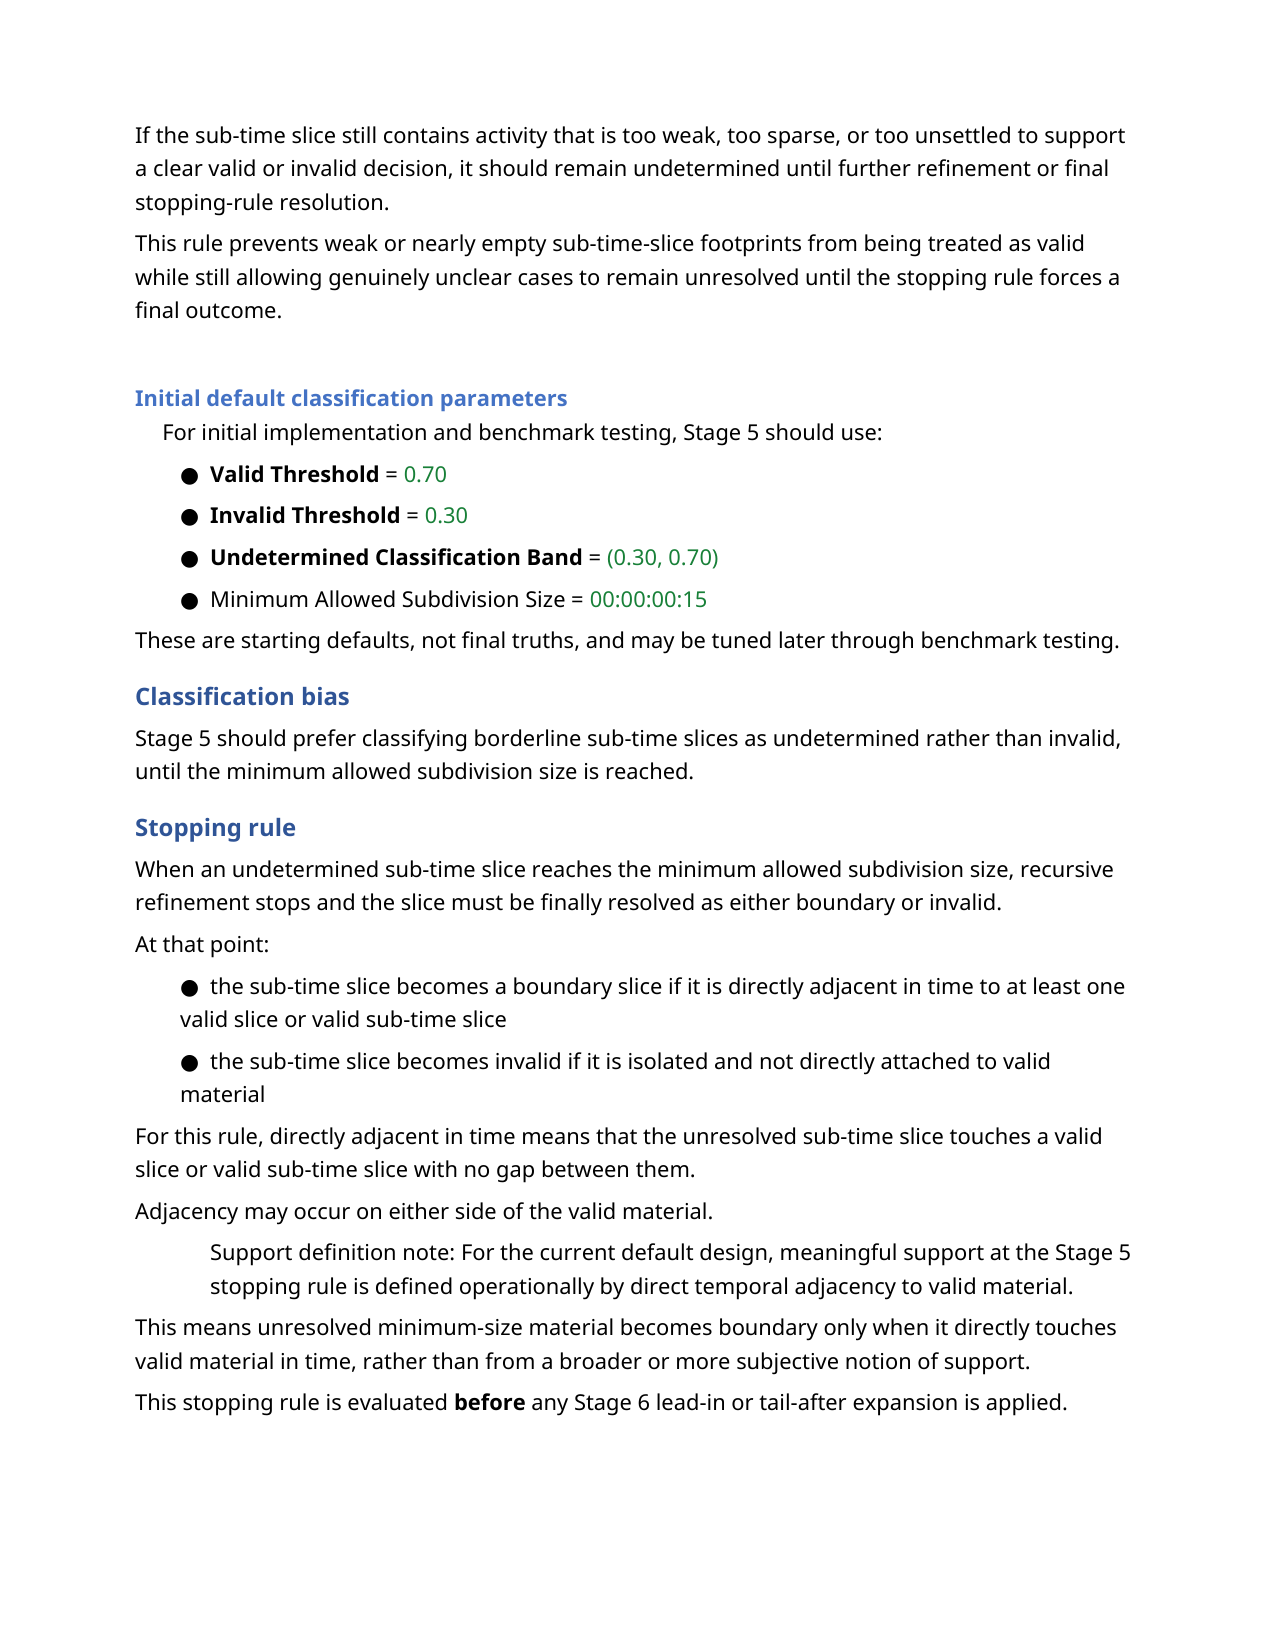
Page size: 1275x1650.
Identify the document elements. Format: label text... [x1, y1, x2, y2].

list Invalid Threshold = 0.30 [180, 500, 1140, 530]
text This means unresolved minimum-size material becomes boundary only when it directly touches valid material in time, rather than from a broader or more subjective notion of support. [135, 1312, 1140, 1376]
text For initial implementation and benchmark testing, Stage 5 should use: [162, 417, 1140, 447]
subtitle Stopping rule [135, 811, 1140, 843]
list Minimum Allowed Subdivision Size = 00:00:00:15 [180, 584, 1140, 613]
text This rule prevents weak or nearly empty sub-time-slice footprints from being treated as valid while still allowing genuinely unclear cases to remain unresolved until the stopping rule forces a final outcome. [135, 228, 1140, 325]
text When an undetermined sub-time slice reaches the minimum allowed subdivision size, recursive refinement stops and the slice must be finally resolved as either boundary or invalid. [135, 854, 1140, 917]
subtitle Initial default classification parameters [135, 382, 1140, 412]
text If the sub-time slice still contains activity that is too weak, too sparse, or too unsettled to support a clear valid or invalid decision, it should remain undetermined until further refinement or final stopping-rule resolution. [135, 120, 1140, 216]
list the sub-time slice becomes invalid if it is isolated and not directly attached to valid material [180, 1046, 1140, 1109]
text Adjacency may occur on either side of the valid material. [135, 1196, 1140, 1226]
text Support definition note: For the current default design, meaningful support at the Stage 5 stopping rule is defined operationally by direct temporal adjacency to valid material. [210, 1237, 1140, 1301]
list the sub-time slice becomes a boundary slice if it is directly adjacent in time to at least one valid slice or valid sub-time slice [180, 971, 1140, 1034]
text Stage 5 should prefer classifying borderline sub-time slices as undetermined rather than invalid, until the minimum allowed subdivision size is reached. [135, 723, 1140, 786]
subtitle Classification bias [135, 679, 1140, 712]
text At that point: [135, 929, 1140, 959]
text These are starting defaults, not final truths, and may be tuned later through benchmark testing. [135, 625, 1140, 655]
list Valid Threshold = 0.70 [180, 459, 1140, 488]
text This stopping rule is evaluated before any Stage 6 lead-in or tail-after expansion is applied. [135, 1387, 1140, 1417]
list Undetermined Classification Band = (0.30, 0.70) [180, 542, 1140, 572]
text For this rule, directly adjacent in time means that the unresolved sub-time slice touches a valid slice or valid sub-time slice with no gap between them. [135, 1121, 1140, 1184]
